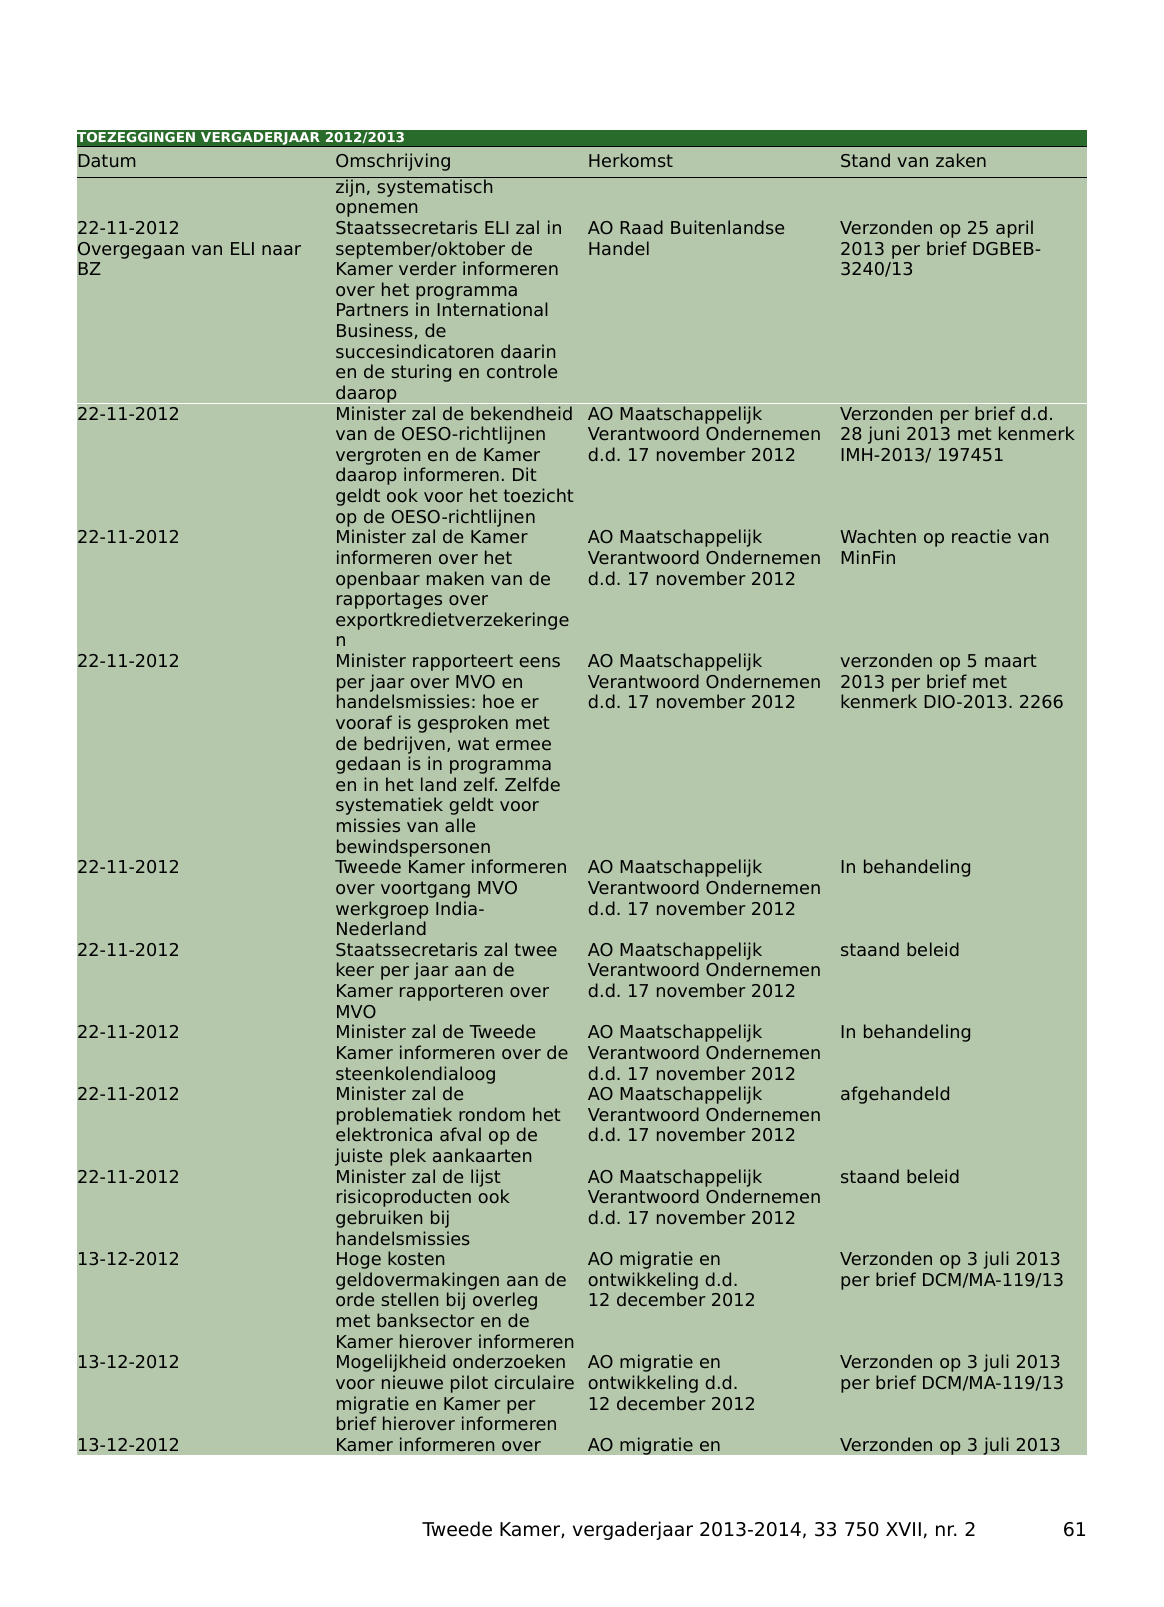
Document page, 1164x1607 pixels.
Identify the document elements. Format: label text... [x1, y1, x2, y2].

table_cell AO Maatschappelijk Verantwoord Ondernemen d.d. 17 november 2012 [582, 404, 834, 527]
table_cell Minister rapporteert eens per jaar over MVO en handelsmissies: hoe er vooraf is gesproken met de bedrijven, wat ermee gedaan is in programma en in het land zelf. Zelfde systematiek geldt voor missies van alle bewindspersonen [329, 651, 582, 857]
table_cell 13-12-2012 [77, 1435, 329, 1455]
table_cell [582, 178, 834, 218]
table_cell Tweede Kamer informeren over voortgang MVO werkgroep India-Nederland [329, 857, 582, 940]
table_cell AO migratie en ontwikkeling d.d. 12 december 2012 [582, 1249, 834, 1352]
table_cell Stand van zaken [834, 147, 1087, 177]
table_cell staand beleid [834, 940, 1087, 1022]
table_cell 22-11-2012 [77, 857, 329, 940]
table_cell Mogelijkheid onderzoeken voor nieuwe pilot circulaire migratie en Kamer per brief hierover informeren [329, 1352, 582, 1435]
table_cell Staatssecretaris zal twee keer per jaar aan de Kamer rapporteren over MVO [329, 940, 582, 1022]
table_cell Kamer informeren over [329, 1435, 582, 1455]
table_cell Minister zal de problematiek rondom het elektronica afval op de juiste plek aankaarten [329, 1084, 582, 1167]
table_cell 22-11-2012 [77, 940, 329, 1022]
table_cell Verzonden op 25 april 2013 per brief DGBEB-3240/13 [834, 218, 1087, 403]
table_cell 22-11-2012 [77, 1022, 329, 1084]
table_cell Verzonden op 3 juli 2013 [834, 1435, 1087, 1455]
table_cell 22-11-2012 [77, 651, 329, 857]
table_cell 22-11-2012 [77, 404, 329, 527]
table_cell Verzonden op 3 juli 2013 per brief DCM/MA-119/13 [834, 1352, 1087, 1435]
table_cell Minister zal de bekendheid van de OESO-richtlijnen vergroten en de Kamer daarop informeren. Dit geldt ook voor het toezicht op de OESO-richtlijnen [329, 404, 582, 527]
table_cell 13-12-2012 [77, 1352, 329, 1435]
table_cell 22-11-2012 Overgegaan van ELI naar BZ [77, 218, 329, 403]
table_cell AO Maatschappelijk Verantwoord Ondernemen d.d. 17 november 2012 [582, 1084, 834, 1167]
table_cell afgehandeld [834, 1084, 1087, 1167]
table_cell 22-11-2012 [77, 527, 329, 651]
table_cell [77, 178, 329, 218]
table_cell AO Raad Buitenlandse Handel [582, 218, 834, 403]
table_cell Staatssecretaris ELI zal in september/oktober de Kamer verder informeren over het programma Partners in International Business, de succesindicatoren daarin en de sturing en controle daarop [329, 218, 582, 403]
table_cell Herkomst [582, 147, 834, 177]
table_cell AO migratie en ontwikkeling d.d. 12 december 2012 [582, 1352, 834, 1435]
table_cell AO migratie en [582, 1435, 834, 1455]
table_cell zijn, systematisch opnemen [329, 178, 582, 218]
table_cell Verzonden op 3 juli 2013 per brief DCM/MA-119/13 [834, 1249, 1087, 1352]
table_cell 22-11-2012 [77, 1167, 329, 1249]
table_cell Wachten op reactie van MinFin [834, 527, 1087, 651]
table_cell Verzonden per brief d.d. 28 juni 2013 met kenmerk IMH-2013/ 197451 [834, 404, 1087, 527]
table_cell 13-12-2012 [77, 1249, 329, 1352]
table_cell Hoge kosten geldovermakingen aan de orde stellen bij overleg met banksector en de Kamer hierover informeren [329, 1249, 582, 1352]
table_cell In behandeling [834, 1022, 1087, 1084]
table_cell AO Maatschappelijk Verantwoord Ondernemen d.d. 17 november 2012 [582, 1167, 834, 1249]
table_cell AO Maatschappelijk Verantwoord Ondernemen d.d. 17 november 2012 [582, 857, 834, 940]
table_header TOEZEGGINGEN VERGADERJAAR 2012/2013 [77, 130, 1087, 146]
table_cell AO Maatschappelijk Verantwoord Ondernemen d.d. 17 november 2012 [582, 1022, 834, 1084]
table_cell Minister zal de Tweede Kamer informeren over de steenkolendialoog [329, 1022, 582, 1084]
table_cell AO Maatschappelijk Verantwoord Ondernemen d.d. 17 november 2012 [582, 651, 834, 857]
table_cell Minister zal de Kamer informeren over het openbaar maken van de rapportages over exportkredietverzekeringen [329, 527, 582, 651]
table_cell 22-11-2012 [77, 1084, 329, 1167]
table_cell Minister zal de lijst risicoproducten ook gebruiken bij handelsmissies [329, 1167, 582, 1249]
table_cell Omschrijving [329, 147, 582, 177]
table_cell AO Maatschappelijk Verantwoord Ondernemen d.d. 17 november 2012 [582, 527, 834, 651]
table_cell verzonden op 5 maart 2013 per brief met kenmerk DIO-2013. 2266 [834, 651, 1087, 857]
table_cell staand beleid [834, 1167, 1087, 1249]
table_cell AO Maatschappelijk Verantwoord Ondernemen d.d. 17 november 2012 [582, 940, 834, 1022]
table_cell [834, 178, 1087, 218]
table_cell In behandeling [834, 857, 1087, 940]
table_cell Datum [77, 147, 329, 177]
